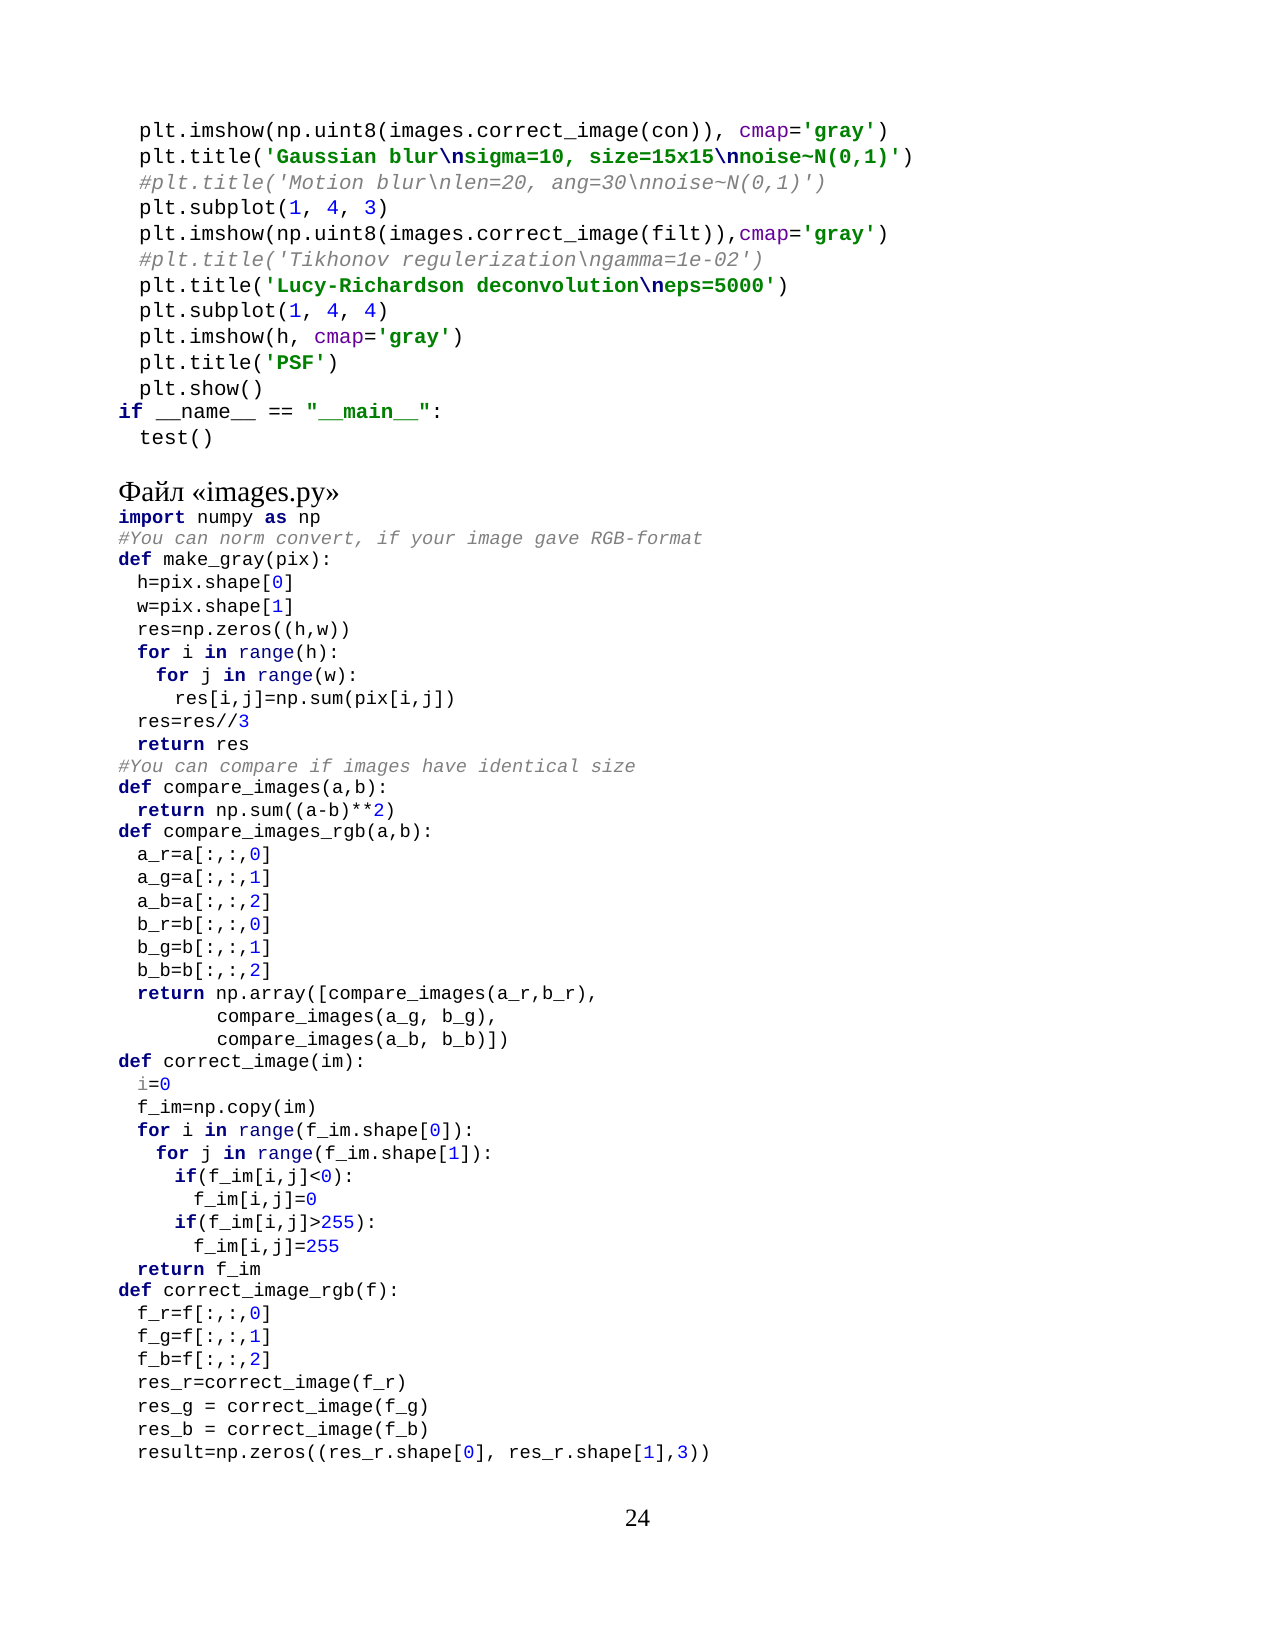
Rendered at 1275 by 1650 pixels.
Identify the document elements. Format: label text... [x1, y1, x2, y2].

text compare_images(a_g, b_g), [118, 1005, 1157, 1028]
text def compare_images_rgb(a,b): [118, 822, 1157, 843]
text a_g=a[:,:,1] [118, 866, 1157, 889]
text test() [118, 425, 1157, 451]
text b_g=b[:,:,1] [118, 936, 1157, 959]
text f_im[i,j]=255 [118, 1234, 1157, 1258]
text res_g = correct_image(f_g) [118, 1394, 1157, 1418]
text plt.title('Gaussian blur\nsigma=10, size=15x15\nnoise~N(0,1)') [118, 144, 1157, 169]
text return res [118, 733, 1157, 756]
text plt.imshow(h, cmap='gray') [118, 324, 1157, 350]
text for i in range(f_im.shape[0]): [118, 1119, 1157, 1142]
text import numpy as np [118, 508, 1157, 529]
text return np.sum((a-b)**2) [118, 799, 1157, 822]
text Файл «images.py» [118, 474, 1157, 508]
text plt.title('Lucy-Richardson deconvolution\neps=5000') [118, 272, 1157, 298]
text plt.show() [118, 375, 1157, 401]
text res=res//3 [118, 710, 1157, 733]
text w=pix.shape[1] [118, 594, 1157, 618]
text f_im[i,j]=0 [118, 1188, 1157, 1211]
text plt.subplot(1, 4, 3) [118, 195, 1157, 221]
text b_b=b[:,:,2] [118, 959, 1157, 982]
text return np.array([compare_images(a_r,b_r), [118, 982, 1157, 1005]
text if(f_im[i,j]<0): [118, 1165, 1157, 1188]
text res_r=correct_image(f_r) [118, 1371, 1157, 1394]
text result=np.zeros((res_r.shape[0], res_r.shape[1],3)) [118, 1441, 1157, 1464]
text f_im=np.copy(im) [118, 1096, 1157, 1119]
text a_b=a[:,:,2] [118, 889, 1157, 913]
text res_b = correct_image(f_b) [118, 1418, 1157, 1441]
text h=pix.shape[0] [118, 571, 1157, 594]
text for j in range(f_im.shape[1]): [118, 1142, 1157, 1165]
text def compare_images(a,b): [118, 778, 1157, 799]
text #You can compare if images have identical size [118, 756, 1157, 778]
text for j in range(w): [118, 664, 1157, 687]
text res[i,j]=np.sum(pix[i,j]) [118, 687, 1157, 710]
text if(f_im[i,j]>255): [118, 1211, 1157, 1234]
text plt.imshow(np.uint8(images.correct_image(con)), cmap='gray') [118, 118, 1157, 144]
text #plt.title('Motion blur\nlen=20, ang=30\nnoise~N(0,1)') [118, 169, 1157, 195]
text f_r=f[:,:,0] [118, 1302, 1157, 1325]
text #You can norm convert, if your image gave RGB-format [118, 529, 1157, 550]
text i=0 [118, 1073, 1157, 1096]
text plt.subplot(1, 4, 4) [118, 298, 1157, 324]
text def correct_image_rgb(f): [118, 1281, 1157, 1302]
text if __name__ == "__main__": [118, 401, 1157, 425]
text f_g=f[:,:,1] [118, 1325, 1157, 1348]
text a_r=a[:,:,0] [118, 843, 1157, 866]
text #plt.title('Tikhonov regulerization\ngamma=1e-02') [118, 247, 1157, 272]
text plt.imshow(np.uint8(images.correct_image(filt)),cmap='gray') [118, 221, 1157, 247]
text res=np.zeros((h,w)) [118, 618, 1157, 641]
text def make_gray(pix): [118, 550, 1157, 571]
text plt.title('PSF') [118, 350, 1157, 375]
text b_r=b[:,:,0] [118, 913, 1157, 936]
text for i in range(h): [118, 641, 1157, 664]
text return f_im [118, 1258, 1157, 1281]
text compare_images(a_b, b_b)]) [118, 1028, 1157, 1051]
text def correct_image(im): [118, 1051, 1157, 1073]
text f_b=f[:,:,2] [118, 1348, 1157, 1371]
